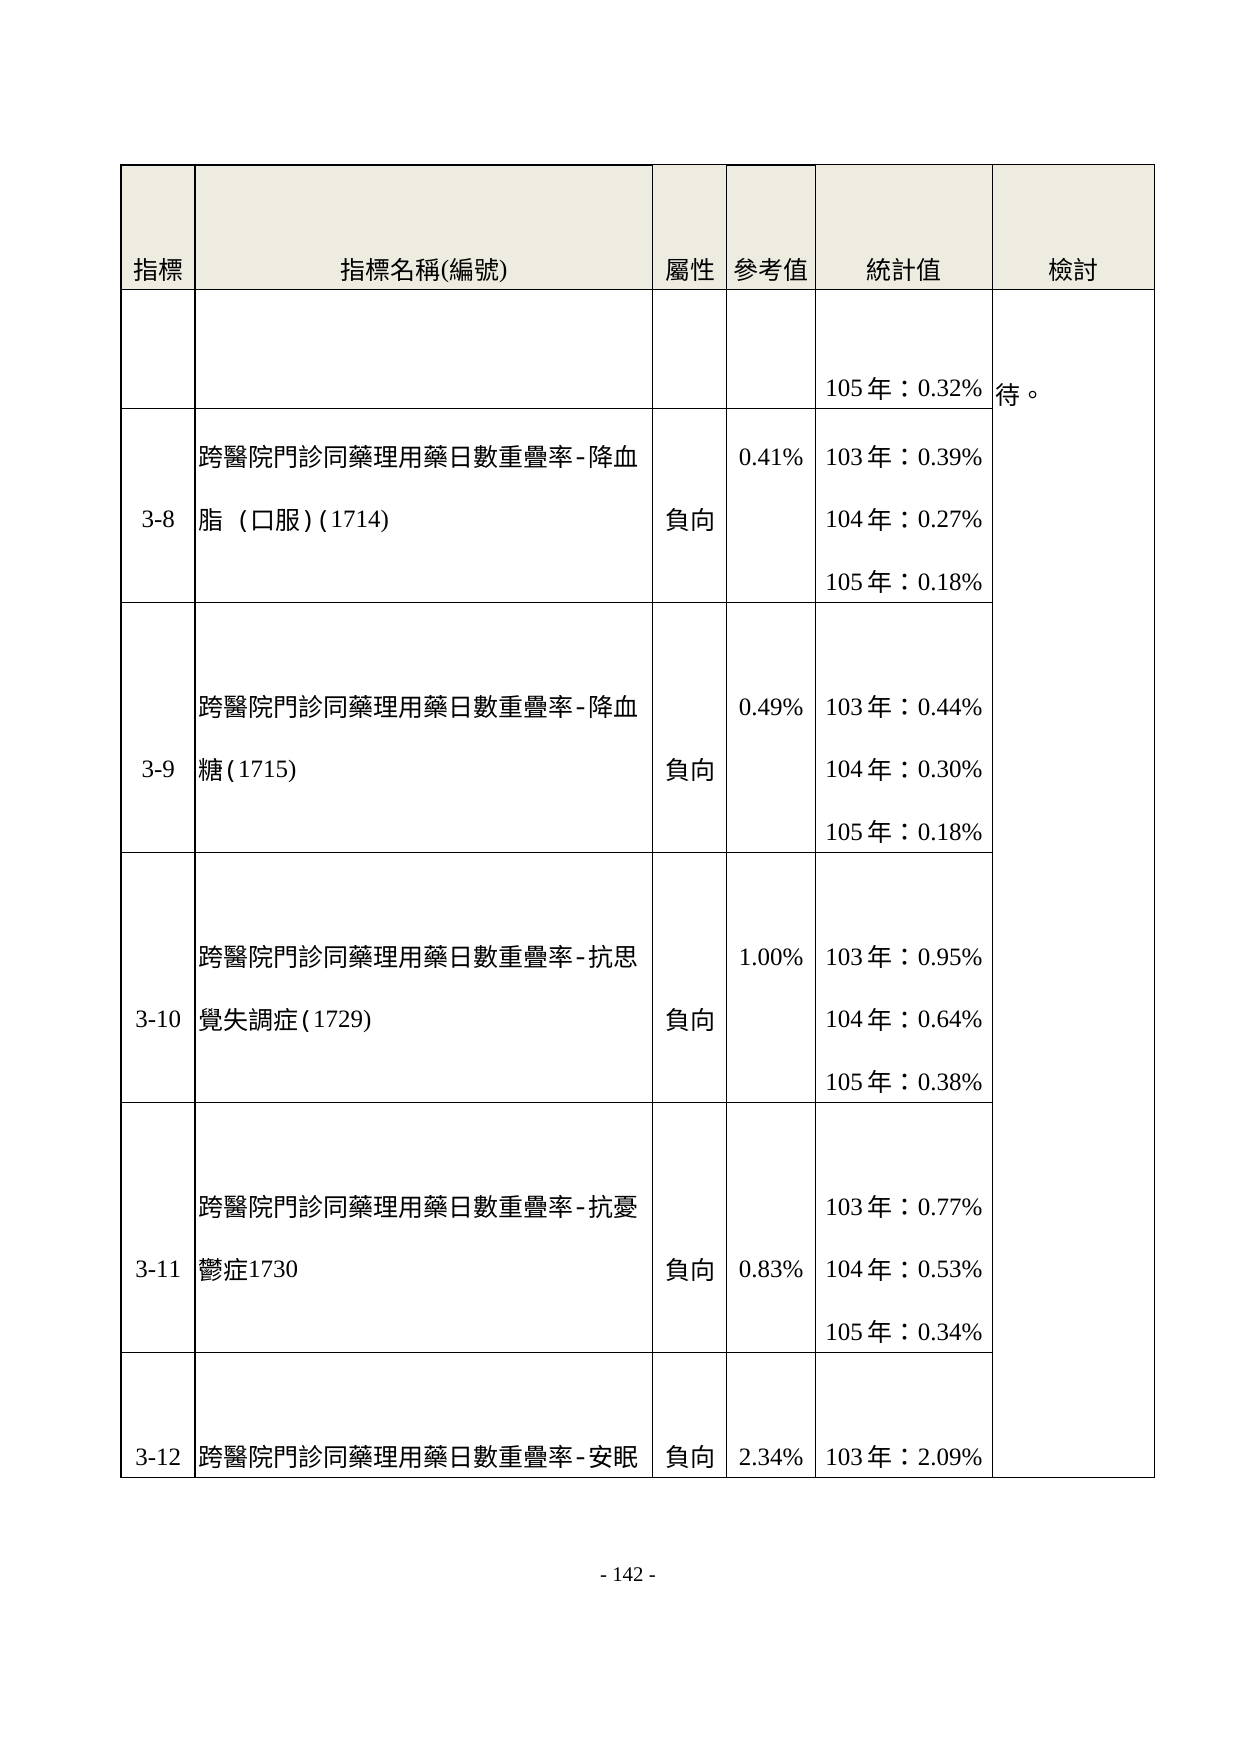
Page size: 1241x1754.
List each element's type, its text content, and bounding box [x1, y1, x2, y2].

table_cell 103年：0.44% 104年：0.30% 105年：0.18% [816, 603, 992, 852]
table_header 檢討 [993, 165, 1154, 289]
table_header 指標 [122, 166, 194, 289]
table_cell 跨醫院門診同藥理用藥日數重疊率-降血脂 (口服)(1714) [196, 409, 652, 602]
table_cell 跨醫院門診同藥理用藥日數重疊率-降血糖(1715) [196, 603, 652, 852]
table_cell 0.41% [727, 409, 815, 602]
table_cell 3-11 [122, 1103, 194, 1352]
table_cell 3-12 [122, 1353, 194, 1477]
table_cell 103年：0.95% 104年：0.64% 105年：0.38% [816, 853, 992, 1102]
table_cell 跨醫院門診同藥理用藥日數重疊率-抗憂鬱症1730 [196, 1103, 652, 1352]
table_cell 負向 [653, 1103, 726, 1352]
table_cell 1.00% [727, 853, 815, 1102]
table_header 屬性 [653, 165, 726, 289]
table_cell 0.83% [727, 1103, 815, 1352]
table_cell 3-8 [122, 409, 194, 602]
table_cell 跨醫院門診同藥理用藥日數重疊率-安眠 [196, 1353, 652, 1477]
table_cell 負向 [653, 409, 726, 602]
table_cell 負向 [653, 1353, 726, 1477]
table_cell [727, 290, 815, 408]
table_cell 跨醫院門診同藥理用藥日數重疊率-抗思覺失調症(1729) [196, 853, 652, 1102]
table_cell [122, 290, 194, 408]
table_header 統計值 [816, 165, 992, 289]
table_cell 105年：0.32% [816, 290, 992, 408]
table_header 參考值 [727, 166, 815, 289]
table_cell 103年：0.39% 104年：0.27% 105年：0.18% [816, 409, 992, 602]
table_cell 103年：2.09% [816, 1353, 992, 1477]
table_cell 3-9 [122, 603, 194, 852]
table_cell 負向 [653, 853, 726, 1102]
table_header 指標名稱(編號) [196, 166, 652, 289]
table_cell 103年：0.77% 104年：0.53% 105年：0.34% [816, 1103, 992, 1352]
table_cell 0.49% [727, 603, 815, 852]
table_cell [196, 290, 652, 408]
table_cell 2.34% [727, 1353, 815, 1477]
table_cell [653, 290, 726, 408]
table_cell 3-10 [122, 853, 194, 1102]
table_cell 負向 [653, 603, 726, 852]
table_cell 待。 [993, 290, 1154, 1477]
